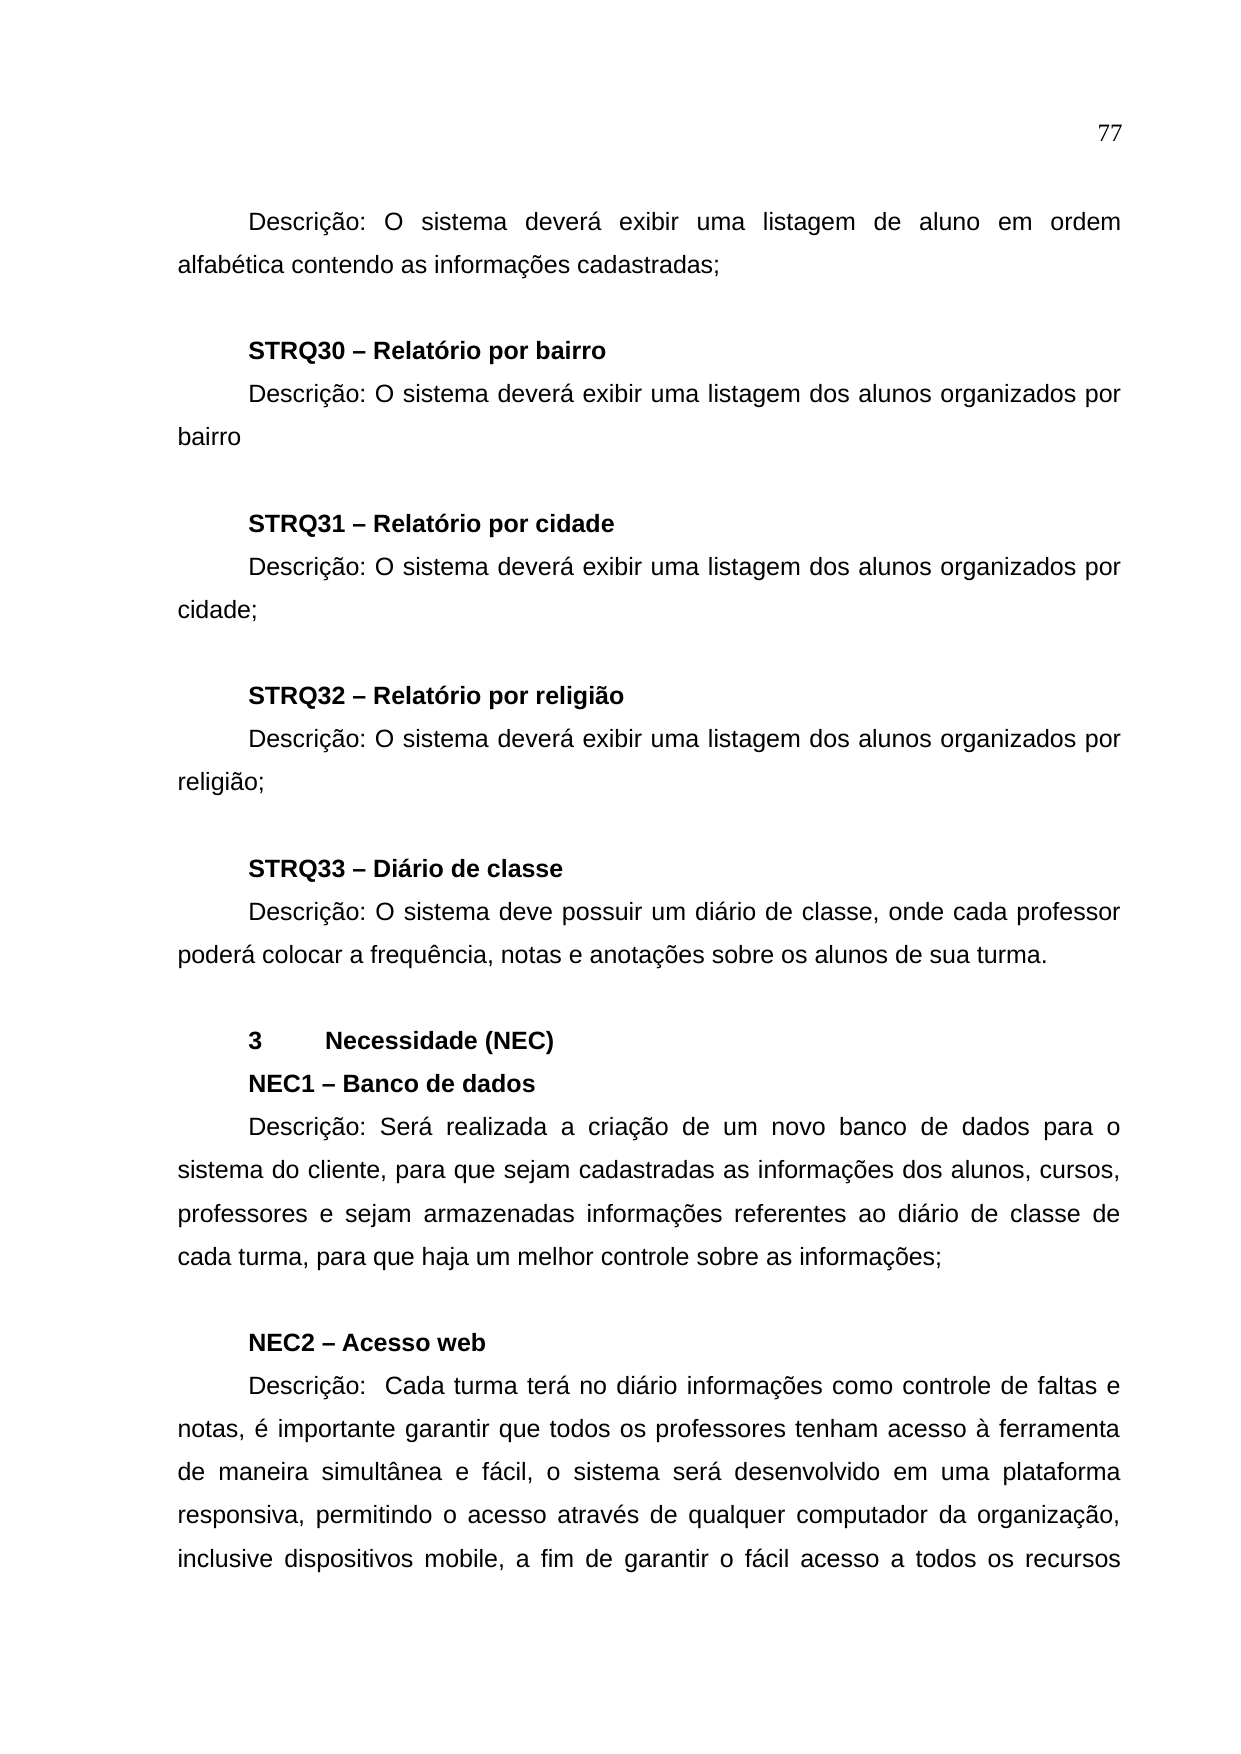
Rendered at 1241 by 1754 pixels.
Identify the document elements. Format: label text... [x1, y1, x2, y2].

text Descrição: O sistema deverá exibir uma listagem de aluno em ordem alfabética contendo as informações cadastradas; [177, 207, 1122, 278]
text Descrição: O sistema deve possuir um diário de classe, onde cada professor poderá colocar a frequência, notas e anotações sobre os alunos de sua turma. [177, 897, 1122, 968]
text NEC2 – Acesso web [177, 1328, 1122, 1357]
text NEC1 – Banco de dados [177, 1069, 1122, 1098]
text STRQ33 – Diário de classe [177, 853, 1122, 882]
text STRQ30 – Relatório por bairro [177, 336, 1122, 365]
text Descrição: Cada turma terá no diário informações como controle de faltas e notas, é importante garantir que todos os professores tenham acesso à ferramenta de maneira simultânea e fácil, o sistema será desenvolvido em uma plataforma responsiva, permitindo o acesso através de qualquer computador da organização, inclusive dispositivos mobile, a fim de garantir o fácil acesso a todos os recursos [177, 1371, 1122, 1572]
text STRQ31 – Relatório por cidade [177, 508, 1122, 537]
text Descrição: O sistema deverá exibir uma listagem dos alunos organizados por bairro [177, 379, 1122, 451]
text STRQ32 – Relatório por religião [177, 681, 1122, 710]
text Descrição: O sistema deverá exibir uma listagem dos alunos organizados por religião; [177, 724, 1122, 796]
text 3 Necessidade (NEC) [177, 1026, 1122, 1055]
text Descrição: Será realizada a criação de um novo banco de dados para o sistema do cliente, para que sejam cadastradas as informações dos alunos, cursos, professores e sejam armazenadas informações referentes ao diário de classe de cada turma, para que haja um melhor controle sobre as informações; [177, 1112, 1122, 1270]
text Descrição: O sistema deverá exibir uma listagem dos alunos organizados por cidade; [177, 552, 1122, 623]
